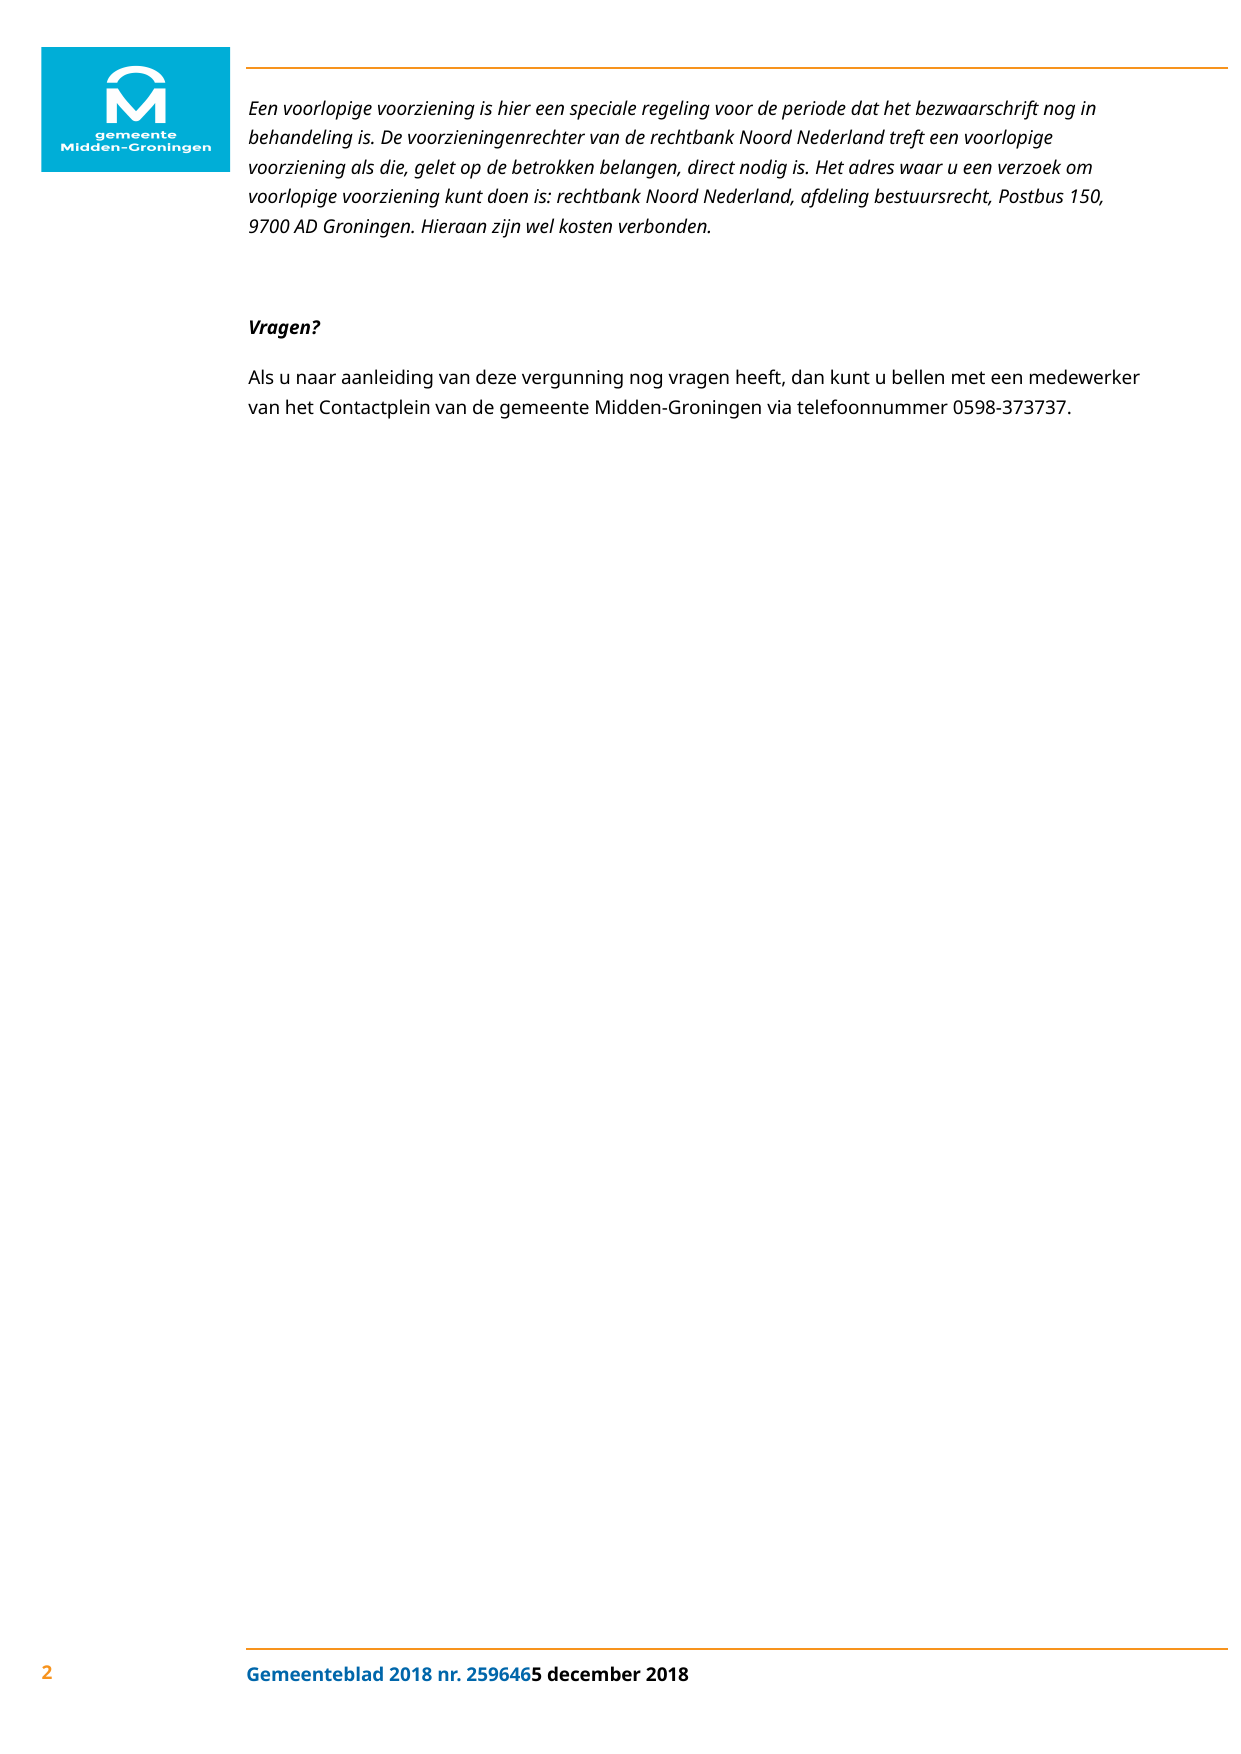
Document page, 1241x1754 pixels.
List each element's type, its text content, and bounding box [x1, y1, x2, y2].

text Een voorlopige voorziening is hier een speciale regeling voor de periode dat het bezwaarschrift nog in behandeling is. De voorzieningenrechter van de rechtbank Noord Nederland treft een voorlopige voorziening als die, gelet op de betrokken belangen, direct nodig is. Het adres waar u een verzoek om voorlopige voorziening kunt doen is: rechtbank Noord Nederland, afdeling bestuursrecht, Postbus 150, 9700 AD Groningen. Hieraan zijn wel kosten verbonden. [248, 95, 1152, 239]
picture [108, 66, 164, 82]
picture [184, 146, 190, 153]
text Als u naar aanleiding van deze vergunning nog vragen heeft, dan kunt u bellen met een medewerker van het Contactplein van de gemeente Midden-Groningen via telefoonnummer 0598-373737. [248, 364, 1152, 420]
text Vragen? [248, 314, 1152, 340]
picture [107, 89, 165, 122]
